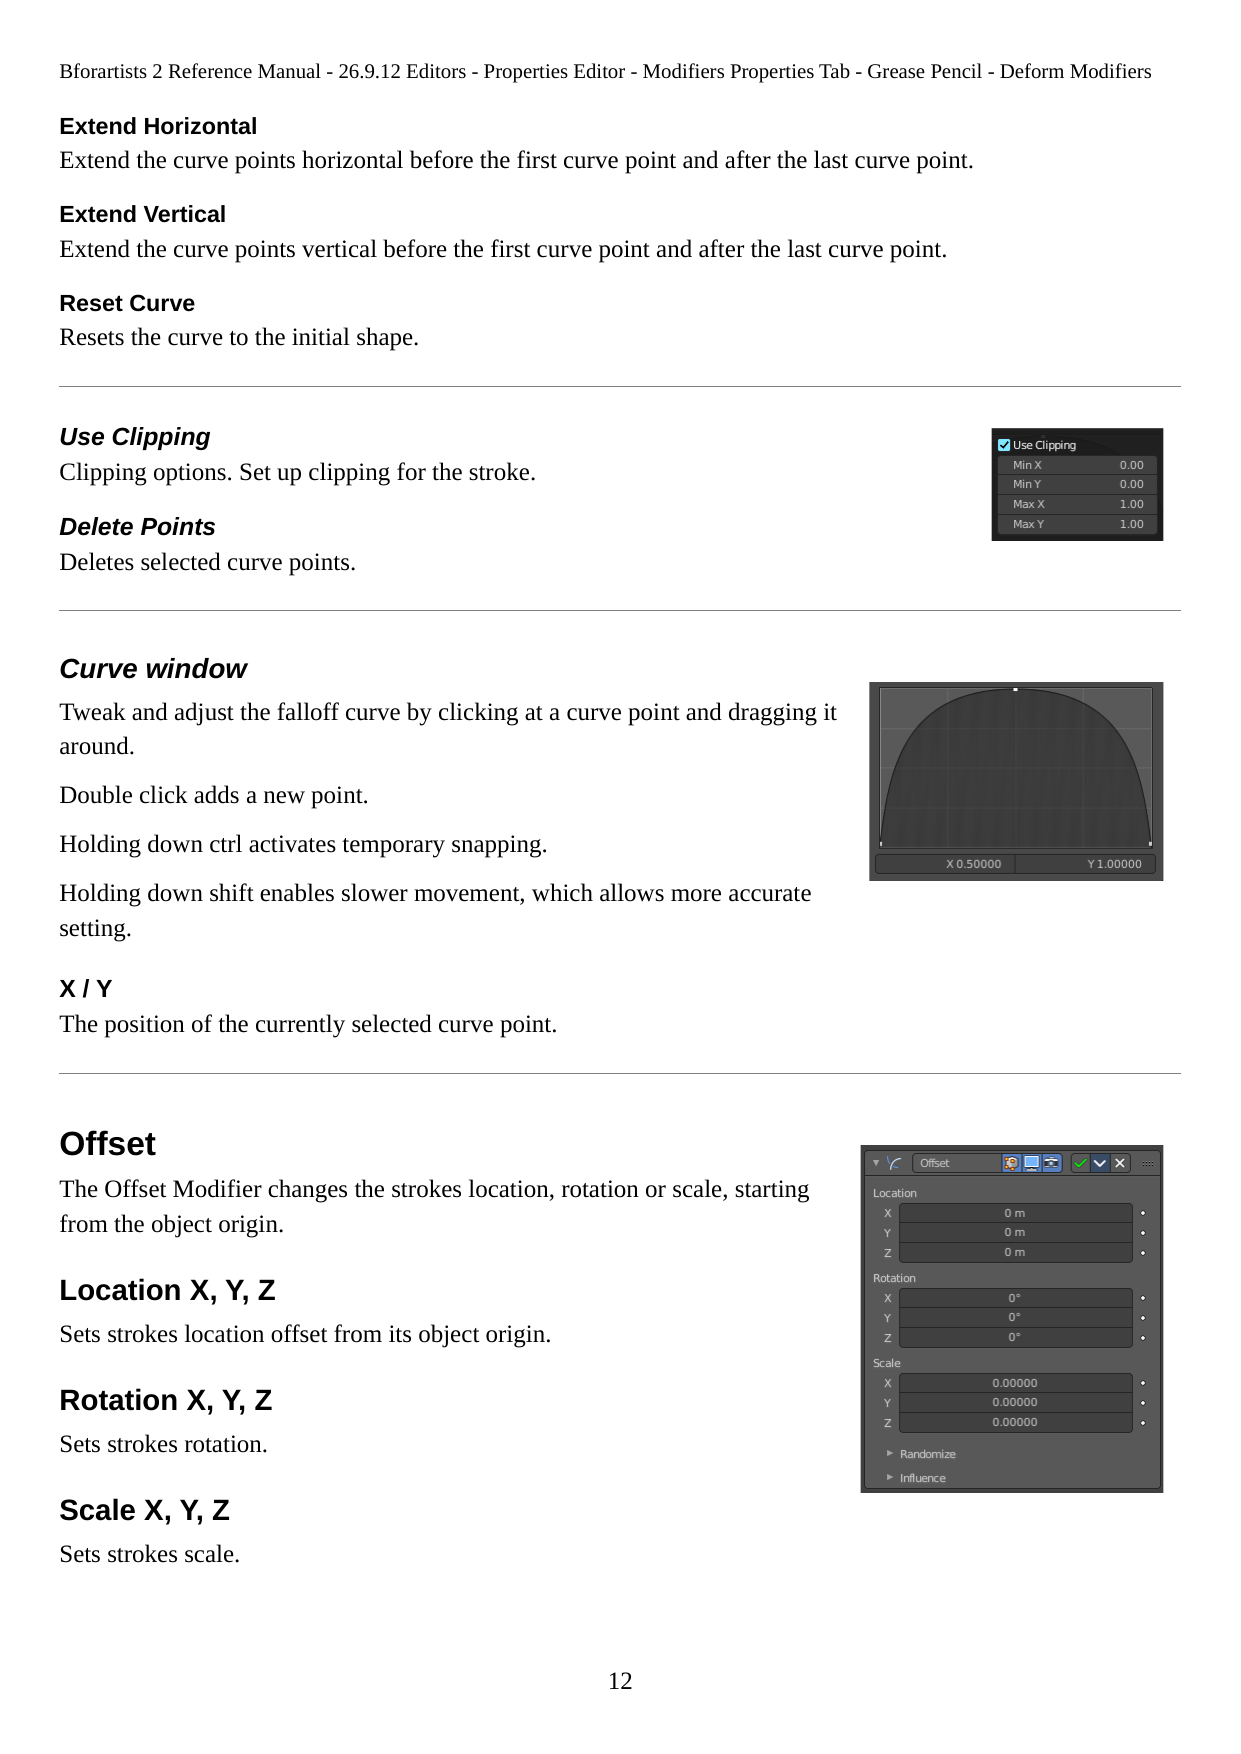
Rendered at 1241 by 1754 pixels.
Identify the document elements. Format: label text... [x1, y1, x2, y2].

subtitle Extend Horizontal [59, 113, 1181, 139]
text Deletes selected curve points. [59, 547, 1181, 575]
text The position of the currently selected curve point. [59, 1009, 1181, 1038]
text Holding down ctrl activates temporary snapping. [59, 829, 869, 858]
text Clipping options. Set up clipping for the stroke. [59, 457, 991, 485]
picture [860, 1145, 1164, 1493]
text Sets strokes rotation. [59, 1429, 860, 1457]
text Extend the curve points horizontal before the first curve point and after the last curve point. [59, 146, 1181, 174]
text Tweak and adjust the falloff curve by clicking at a curve point and dragging it around. [59, 697, 869, 760]
subtitle Location X, Y, Z [59, 1273, 860, 1306]
picture [869, 682, 1164, 881]
text Sets strokes scale. [59, 1539, 1181, 1567]
text Extend the curve points vertical before the first curve point and after the last curve point. [59, 234, 1181, 263]
subtitle Reset Curve [59, 289, 1181, 316]
subtitle [1164, 1382, 1181, 1416]
subtitle Use Clipping [59, 422, 1181, 450]
subtitle Extend Vertical [59, 201, 1181, 228]
subtitle Rotation X, Y, Z [59, 1382, 860, 1416]
text Double click adds a new point. [59, 780, 869, 809]
subtitle [1164, 512, 1181, 540]
picture [991, 428, 1164, 541]
subtitle Curve window [59, 652, 1181, 684]
subtitle [1164, 1273, 1181, 1306]
text [1164, 1429, 1181, 1457]
subtitle Offset [59, 1123, 1181, 1162]
subtitle Scale X, Y, Z [59, 1492, 1181, 1526]
subtitle X / Y [59, 974, 1181, 1003]
subtitle Delete Points [59, 512, 991, 540]
text Resets the curve to the initial shape. [59, 322, 1181, 351]
text Holding down shift enables slower movement, which allows more accurate setting. [59, 878, 1181, 942]
text The Offset Modifier changes the strokes location, rotation or scale, starting from the object origin. [59, 1174, 860, 1238]
text Sets strokes location offset from its object origin. [59, 1319, 860, 1348]
